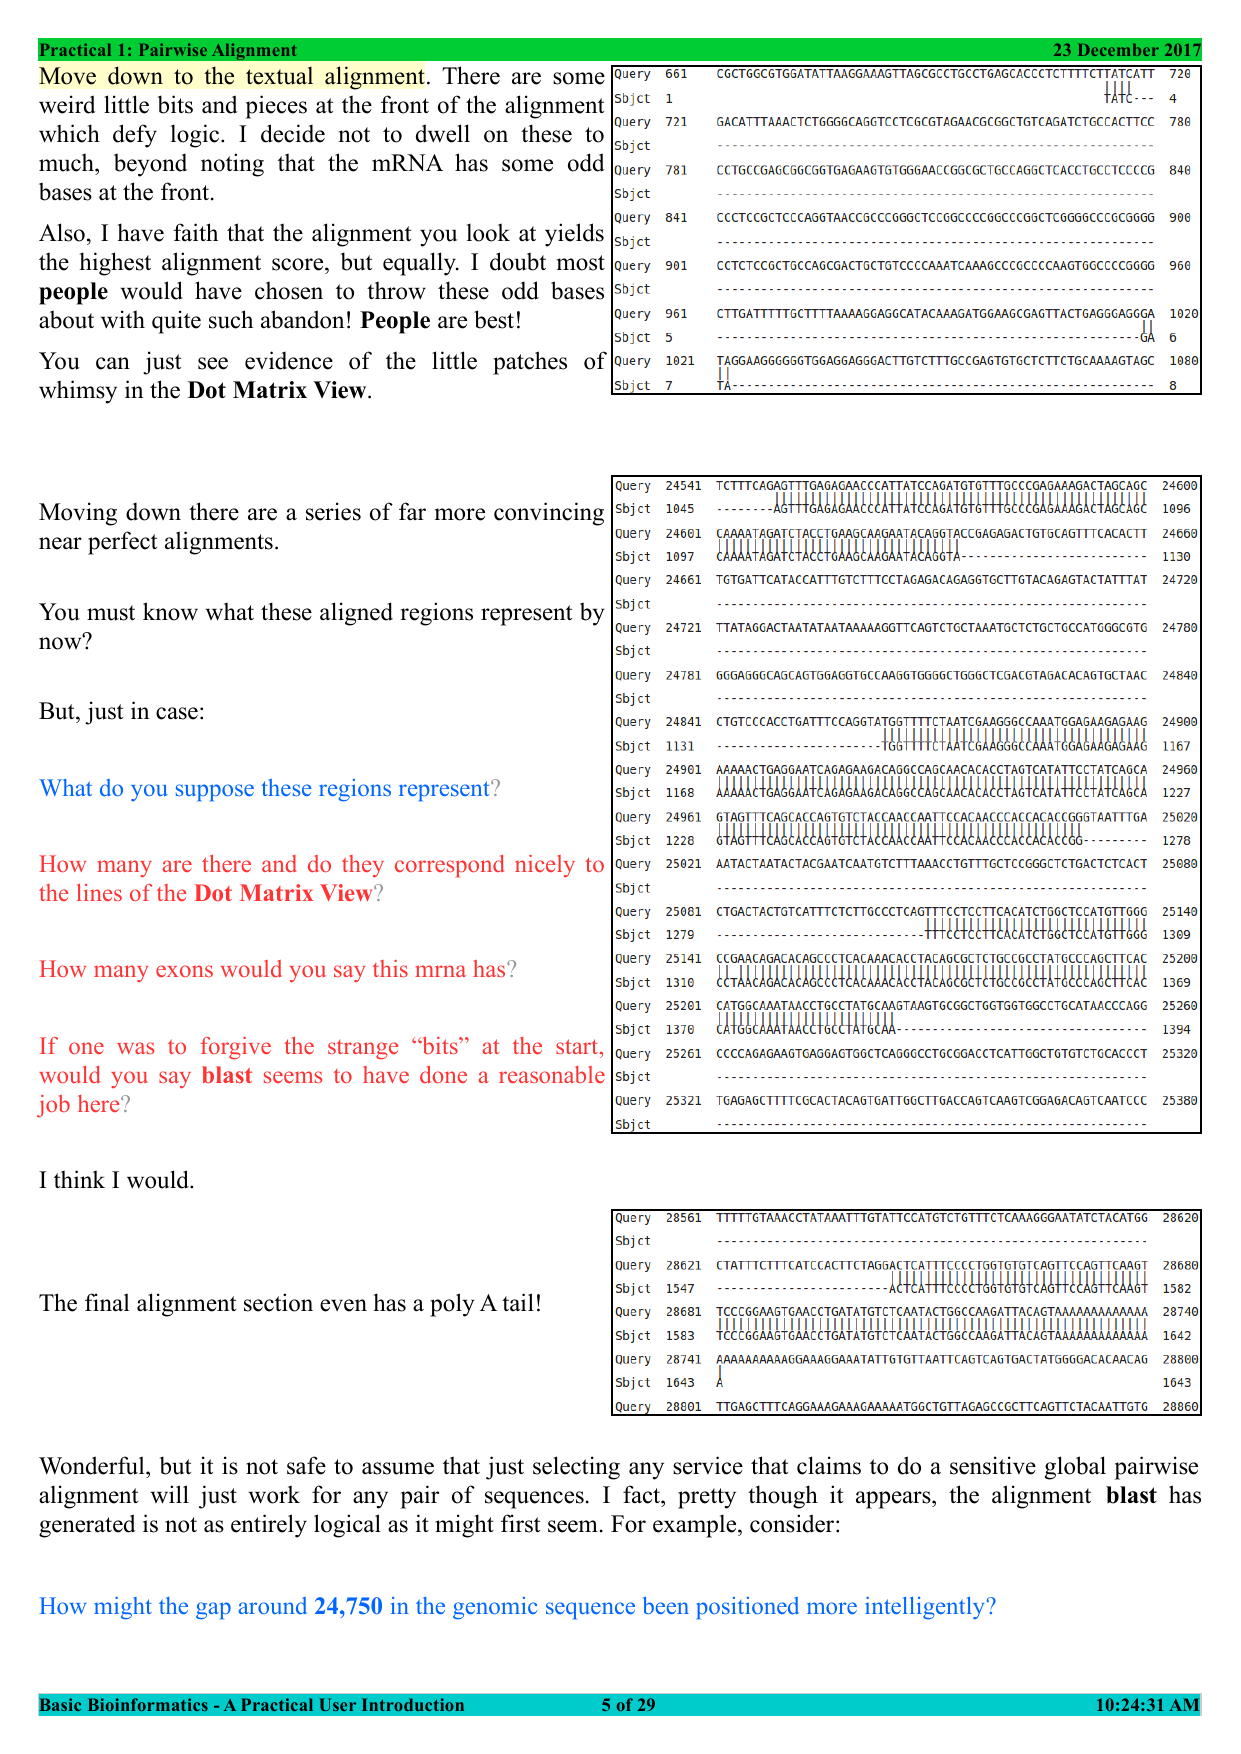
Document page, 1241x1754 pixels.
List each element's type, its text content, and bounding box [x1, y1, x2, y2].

text You can just see evidence of the little patches of whimsy in the Dot Matrix View. [38, 346, 1202, 404]
text But, just in case: [38, 696, 611, 725]
text I think I would. [38, 1165, 1202, 1194]
text You must know what these aligned regions represent by now? [38, 597, 611, 655]
text How many are there and do they correspond nicely to the lines of the Dot Matrix View? [38, 849, 611, 907]
text The final alignment section even has a poly A tail! [38, 1288, 611, 1317]
text Wonderful, but it is not safe to assume that just selecting any service that claims to do a sensitive global pairwise alignment will just work for any pair of sequences. I fact, pretty though it appears, the alignment blast has generated is not as entirely logical as it might first seem. For example, consider: [38, 1451, 1202, 1538]
text Also, I have faith that the alignment you look at yields the highest alignment score, but equally. I doubt most people would have chosen to throw these odd bases about with quite such abandon! People are best! [38, 218, 611, 334]
text If one was to forgive the strange “bits” at the start, would you say blast seems to have done a reasonable job here? [38, 1031, 611, 1118]
picture [613, 477, 1200, 1132]
text Move down to the textual alignment. There are some weird little bits and pieces at the front of the alignment which defy logic. I decide not to dwell on these to much, beyond noting that the mRNA has some odd bases at the front. [38, 61, 1202, 206]
picture [613, 67, 1200, 393]
text What do you suppose these regions represent? [38, 772, 611, 802]
text How might the gap around 24,750 in the genomic sequence been positioned more intelligently? [38, 1591, 1202, 1620]
picture [613, 1211, 1200, 1414]
text How many exons would you say this mrna has? [38, 954, 611, 983]
text Moving down there are a series of far more convincing near perfect alignments. [38, 497, 611, 555]
